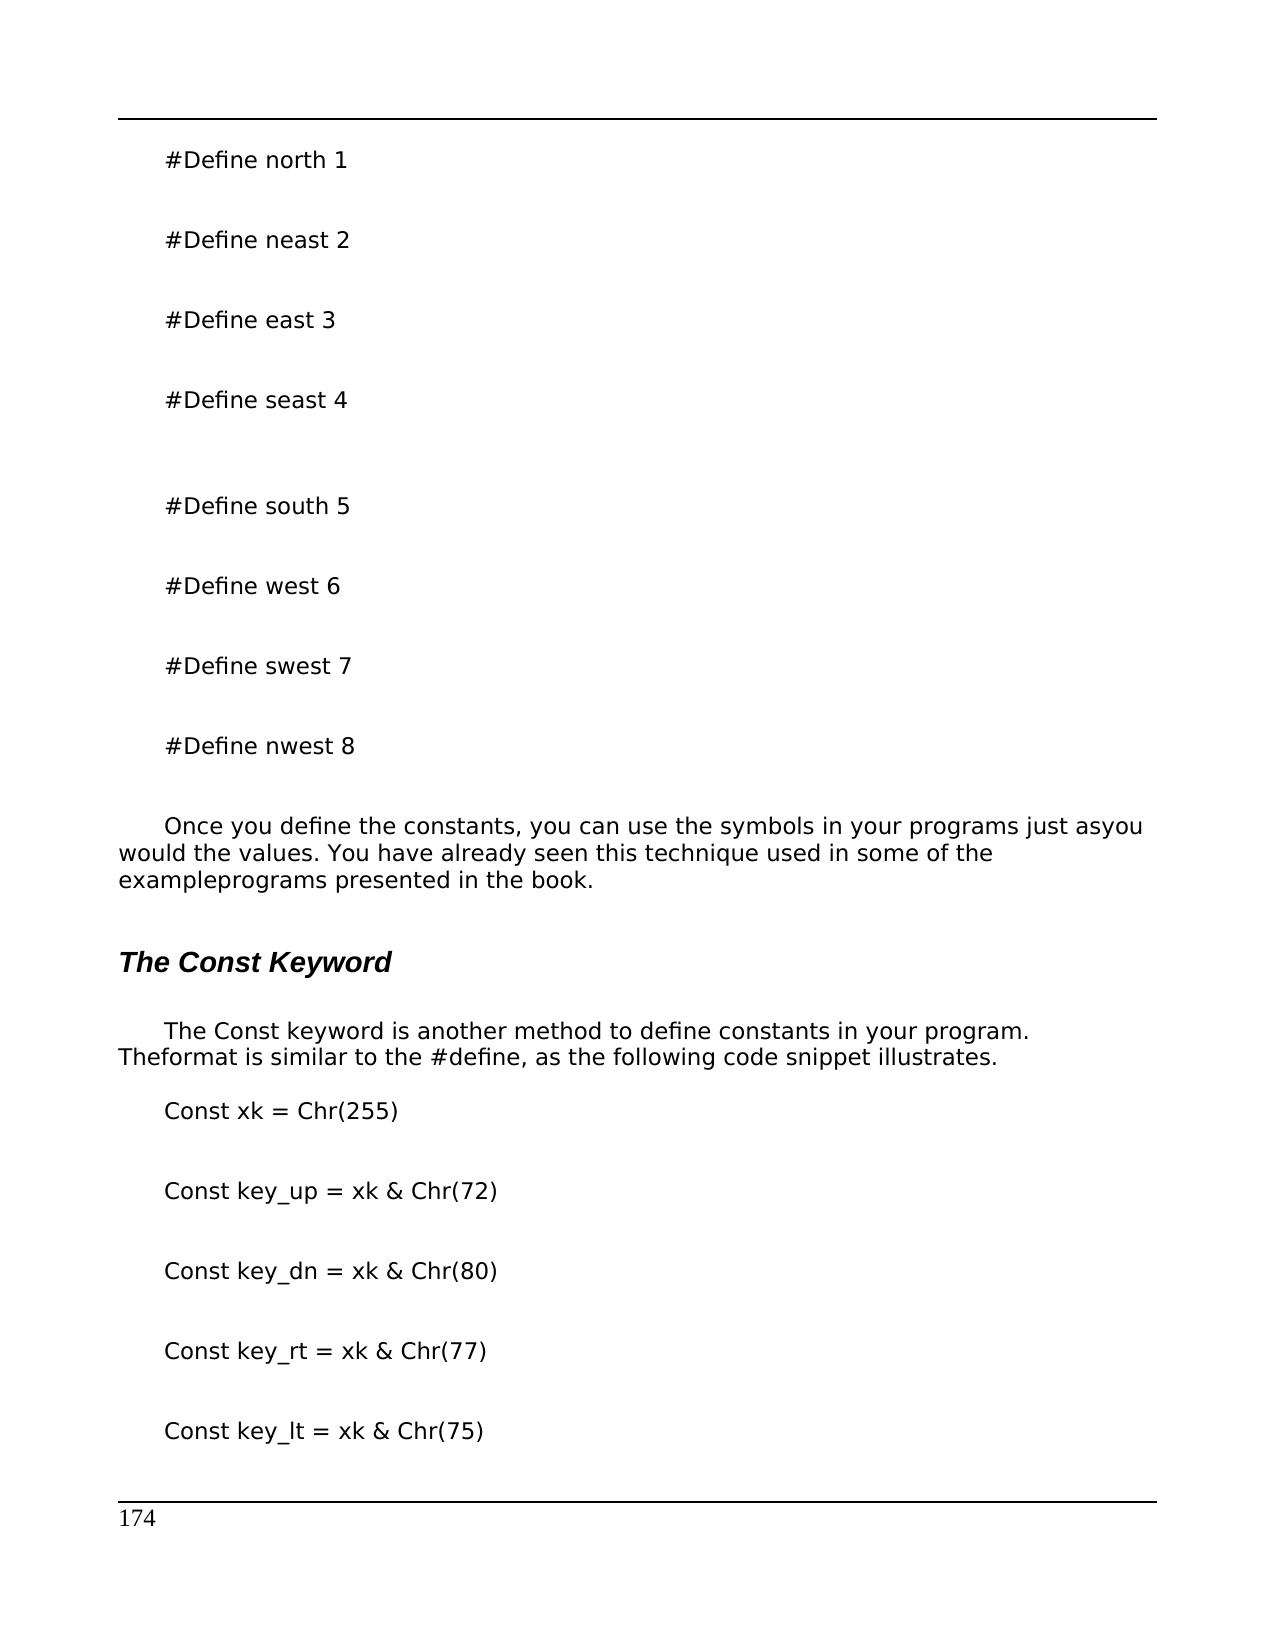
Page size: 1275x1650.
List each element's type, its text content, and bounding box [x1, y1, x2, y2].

subtitle The Const Keyword [118, 945, 1157, 979]
text #Define west 6 [118, 573, 1157, 600]
text Const key_up = xk & Chr(72) [118, 1178, 1157, 1204]
text #Define neast 2 [118, 227, 1157, 253]
text #Define swest 7 [118, 653, 1157, 680]
text Const key_rt = xk & Chr(77) [118, 1338, 1157, 1364]
text #Define seast 4 [118, 387, 1157, 413]
text #Define north 1 [118, 147, 1157, 173]
text Const key_dn = xk & Chr(80) [118, 1258, 1157, 1284]
text The Const keyword is another method to define constants in your program. Theformat is similar to the #define, as the following code snippet illustrates. [118, 1018, 1157, 1071]
text Const key_lt = xk & Chr(75) [118, 1418, 1157, 1444]
text #Define nwest 8 [118, 733, 1157, 760]
text Once you define the constants, you can use the symbols in your programs just asyou would the values. You have already seen this technique used in some of the exampleprograms presented in the book. [118, 813, 1157, 893]
text #Define south 5 [118, 493, 1157, 520]
text #Define east 3 [118, 307, 1157, 333]
text Const xk = Chr(255) [118, 1098, 1157, 1124]
